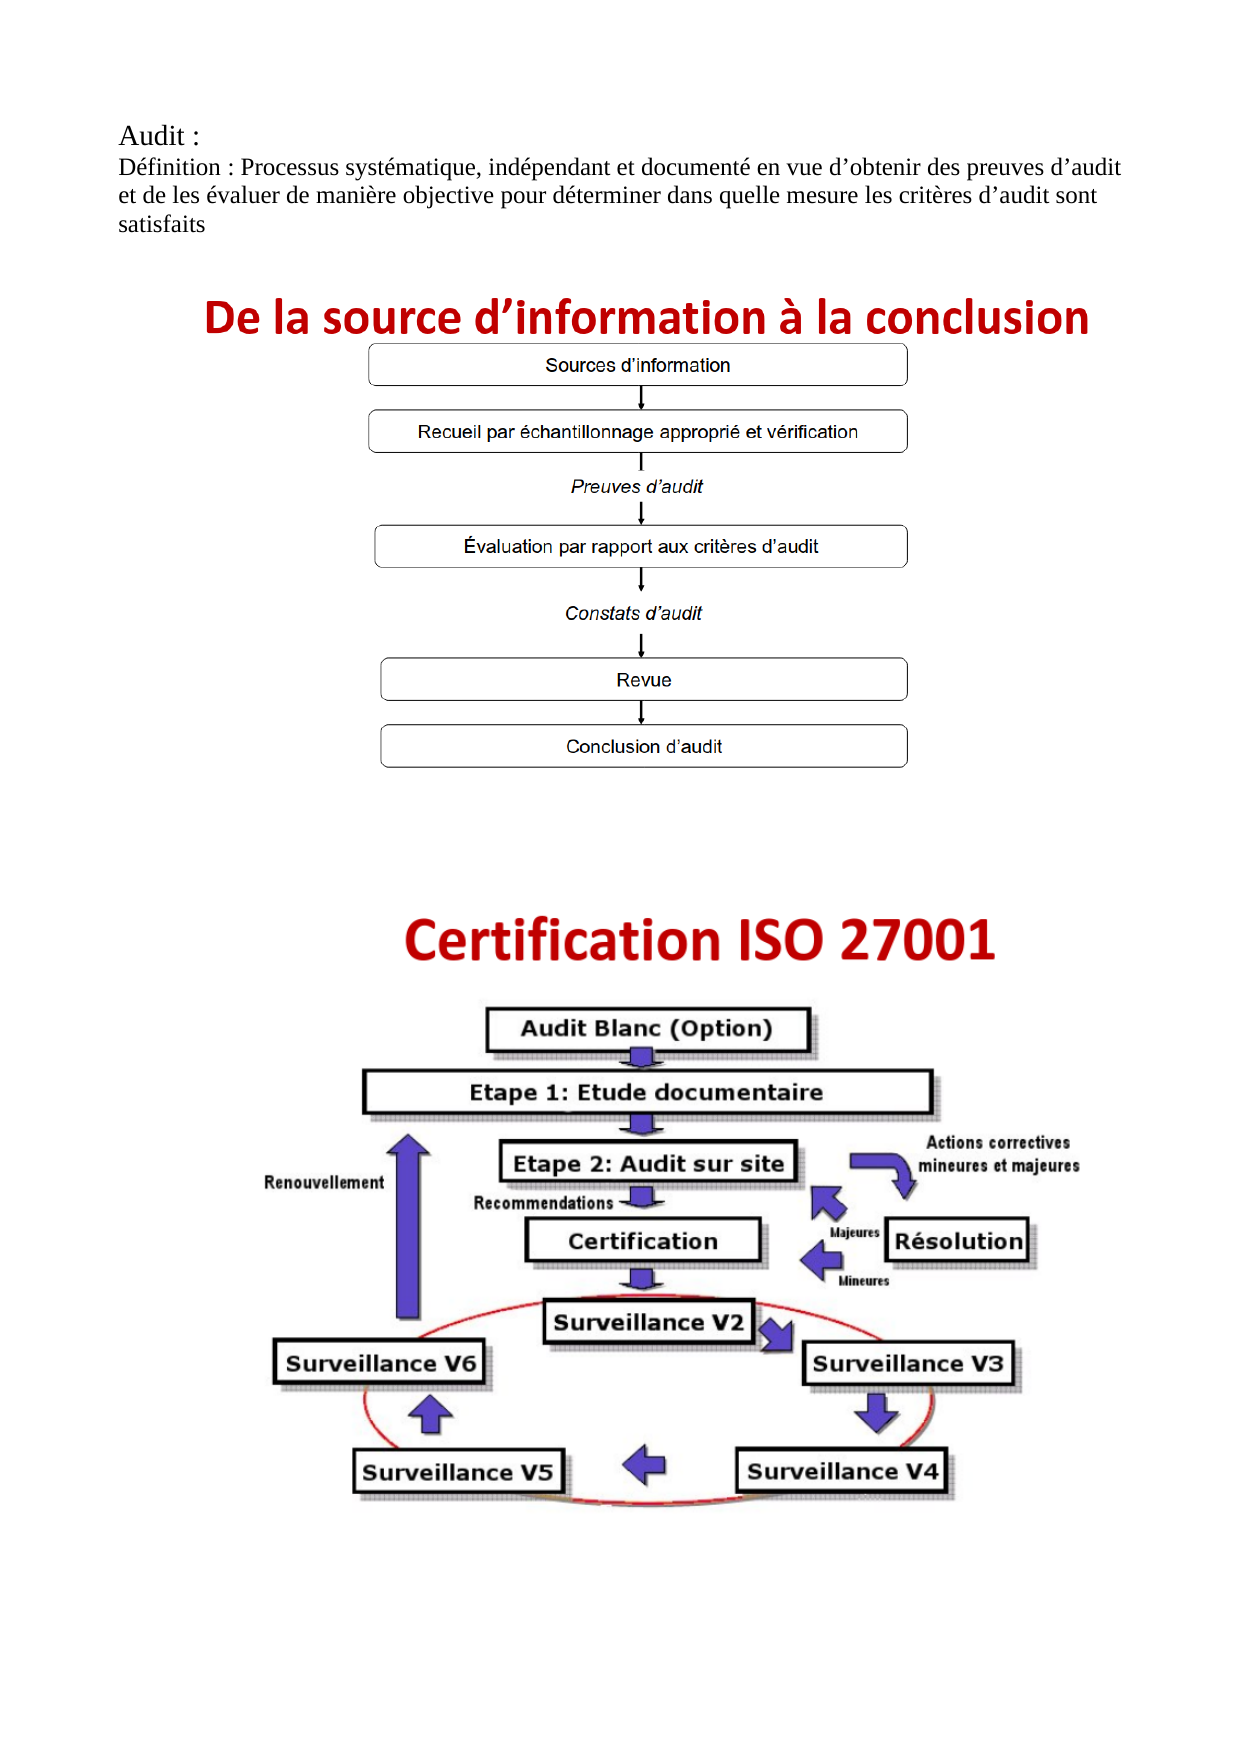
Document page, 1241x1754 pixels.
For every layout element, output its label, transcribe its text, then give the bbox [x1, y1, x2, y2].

text Audit : [118, 118, 1122, 152]
picture [198, 290, 1097, 775]
text Définition : Processus systématique, indépendant et documenté en vue d’obtenir des preuves d’audit et de les évaluer de manière objective pour déterminer dans quelle mesure les critères d’audit sont satisfaits [118, 152, 1122, 238]
picture [237, 905, 1096, 1519]
